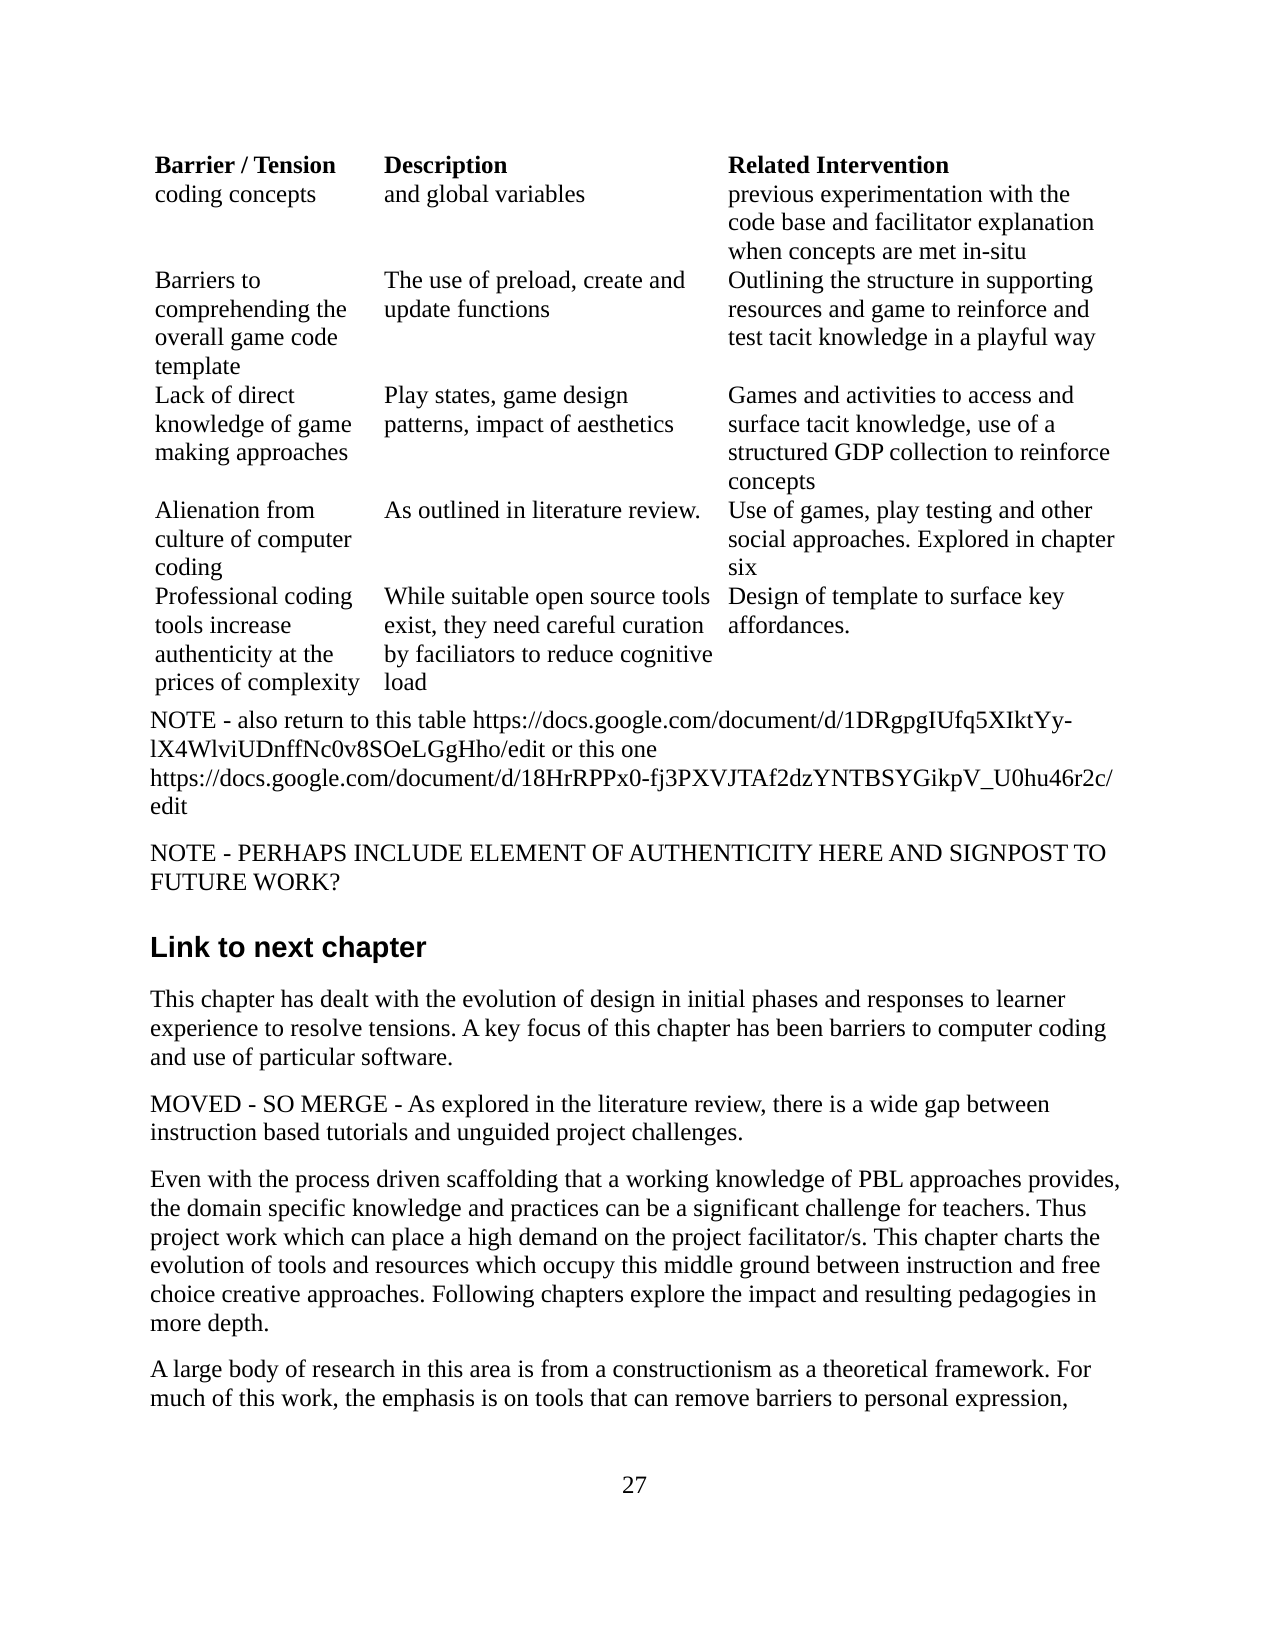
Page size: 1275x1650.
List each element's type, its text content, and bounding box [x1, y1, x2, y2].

text NOTE - PERHAPS INCLUDE ELEMENT OF AUTHENTICITY HERE AND SIGNPOST TO FUTURE WORK? [150, 838, 1125, 896]
table_cell Design of template to surface key affordances. [724, 581, 1125, 696]
table_cell Games and activities to access and surface tacit knowledge, use of a structured GDP collection to reinforce concepts [724, 380, 1125, 495]
table_cell As outlined in literature review. [379, 495, 723, 581]
text Even with the process driven scaffolding that a working knowledge of PBL approaches provides, the domain specific knowledge and practices can be a significant challenge for teachers. Thus project work which can place a high demand on the project facilitator/s. This chapter charts the evolution of tools and resources which occupy this middle ground between instruction and free choice creative approaches. Following chapters explore the impact and resulting pedagogies in more depth. [150, 1164, 1125, 1337]
table_cell previous experimentation with the code base and facilitator explanation when concepts are met in-situ [724, 179, 1125, 265]
text A large body of research in this area is from a constructionism as a theoretical framework. For much of this work, the emphasis is on tools that can remove barriers to personal expression, [150, 1354, 1125, 1412]
table_cell Lack of direct knowledge of game making approaches [150, 380, 379, 495]
table_cell Barriers to comprehending the overall game code template [150, 265, 379, 380]
table_header Barrier / Tension [150, 150, 379, 179]
table_cell Play states, game design patterns, impact of aesthetics [379, 380, 723, 495]
text NOTE - also return to this table https://docs.google.com/document/d/1DRgpgIUfq5XIktYy-lX4WlviUDnffNc0v8SOeLGgHho/edit or this one https://docs.google.com/document/d/18HrRPPx0-fj3PXVJTAf2dzYNTBSYGikpV_U0hu46r2c/edit [150, 705, 1125, 820]
table_cell The use of preload, create and update functions [379, 265, 723, 380]
table_cell Use of games, play testing and other social approaches. Explored in chapter six [724, 495, 1125, 581]
table_cell coding concepts [150, 179, 379, 265]
table_cell Outlining the structure in supporting resources and game to reinforce and test tacit knowledge in a playful way [724, 265, 1125, 380]
table_cell and global variables [379, 179, 723, 265]
subtitle Link to next chapter [150, 929, 1125, 963]
text MOVED - SO MERGE - As explored in the literature review, there is a wide gap between instruction based tutorials and unguided project challenges. [150, 1089, 1125, 1146]
table_cell Professional coding tools increase authenticity at the prices of complexity [150, 581, 379, 696]
table_header Related Intervention [724, 150, 1125, 179]
table_cell While suitable open source tools exist, they need careful curation by faciliators to reduce cognitive load [379, 581, 723, 696]
text This chapter has dealt with the evolution of design in initial phases and responses to learner experience to resolve tensions. A key focus of this chapter has been barriers to computer coding and use of particular software. [150, 984, 1125, 1071]
table_cell Alienation from culture of computer coding [150, 495, 379, 581]
table_header Description [379, 150, 723, 179]
